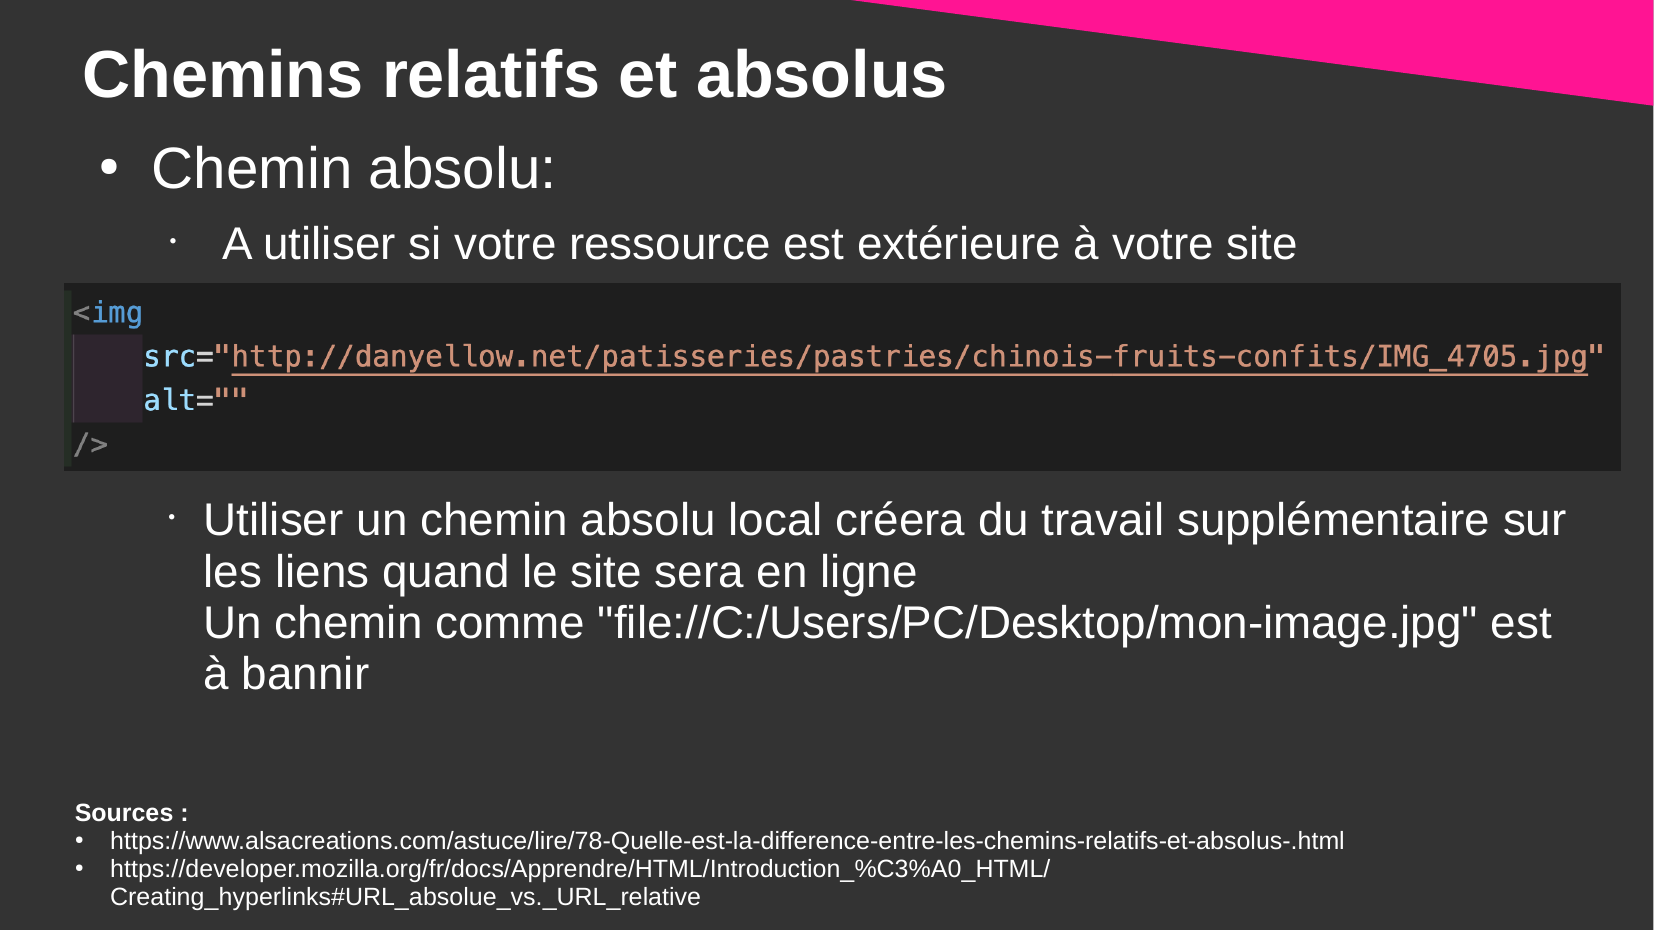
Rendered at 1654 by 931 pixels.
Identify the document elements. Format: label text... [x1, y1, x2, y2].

text_box [850, 0, 1654, 106]
text_box Utiliser un chemin absolu local créera du travail supplémentaire sur les liens quand le site sera en ligne Un chemin comme "file://C:/Users/PC/Desktop/mon-image.jpg" est à bannir [153, 486, 1595, 707]
title Chemins relatifs et absolus [82, 37, 1040, 122]
text_box Sources : https://www.alsacreations.com/astuce/lire/78-Quelle-est-la-difference-entre-les-chemins-relatifs-et-absolus-.html https://developer.mozilla.org/fr/docs/Apprendre/HTML/Introduction_%C3%A0_HTML/Creating_hyperlinks#URL_absolue_vs._URL_relative [60, 791, 1642, 931]
picture [64, 283, 1621, 471]
list Chemin absolu: A utiliser si votre ressource est extérieure à votre site [80, 135, 1546, 283]
